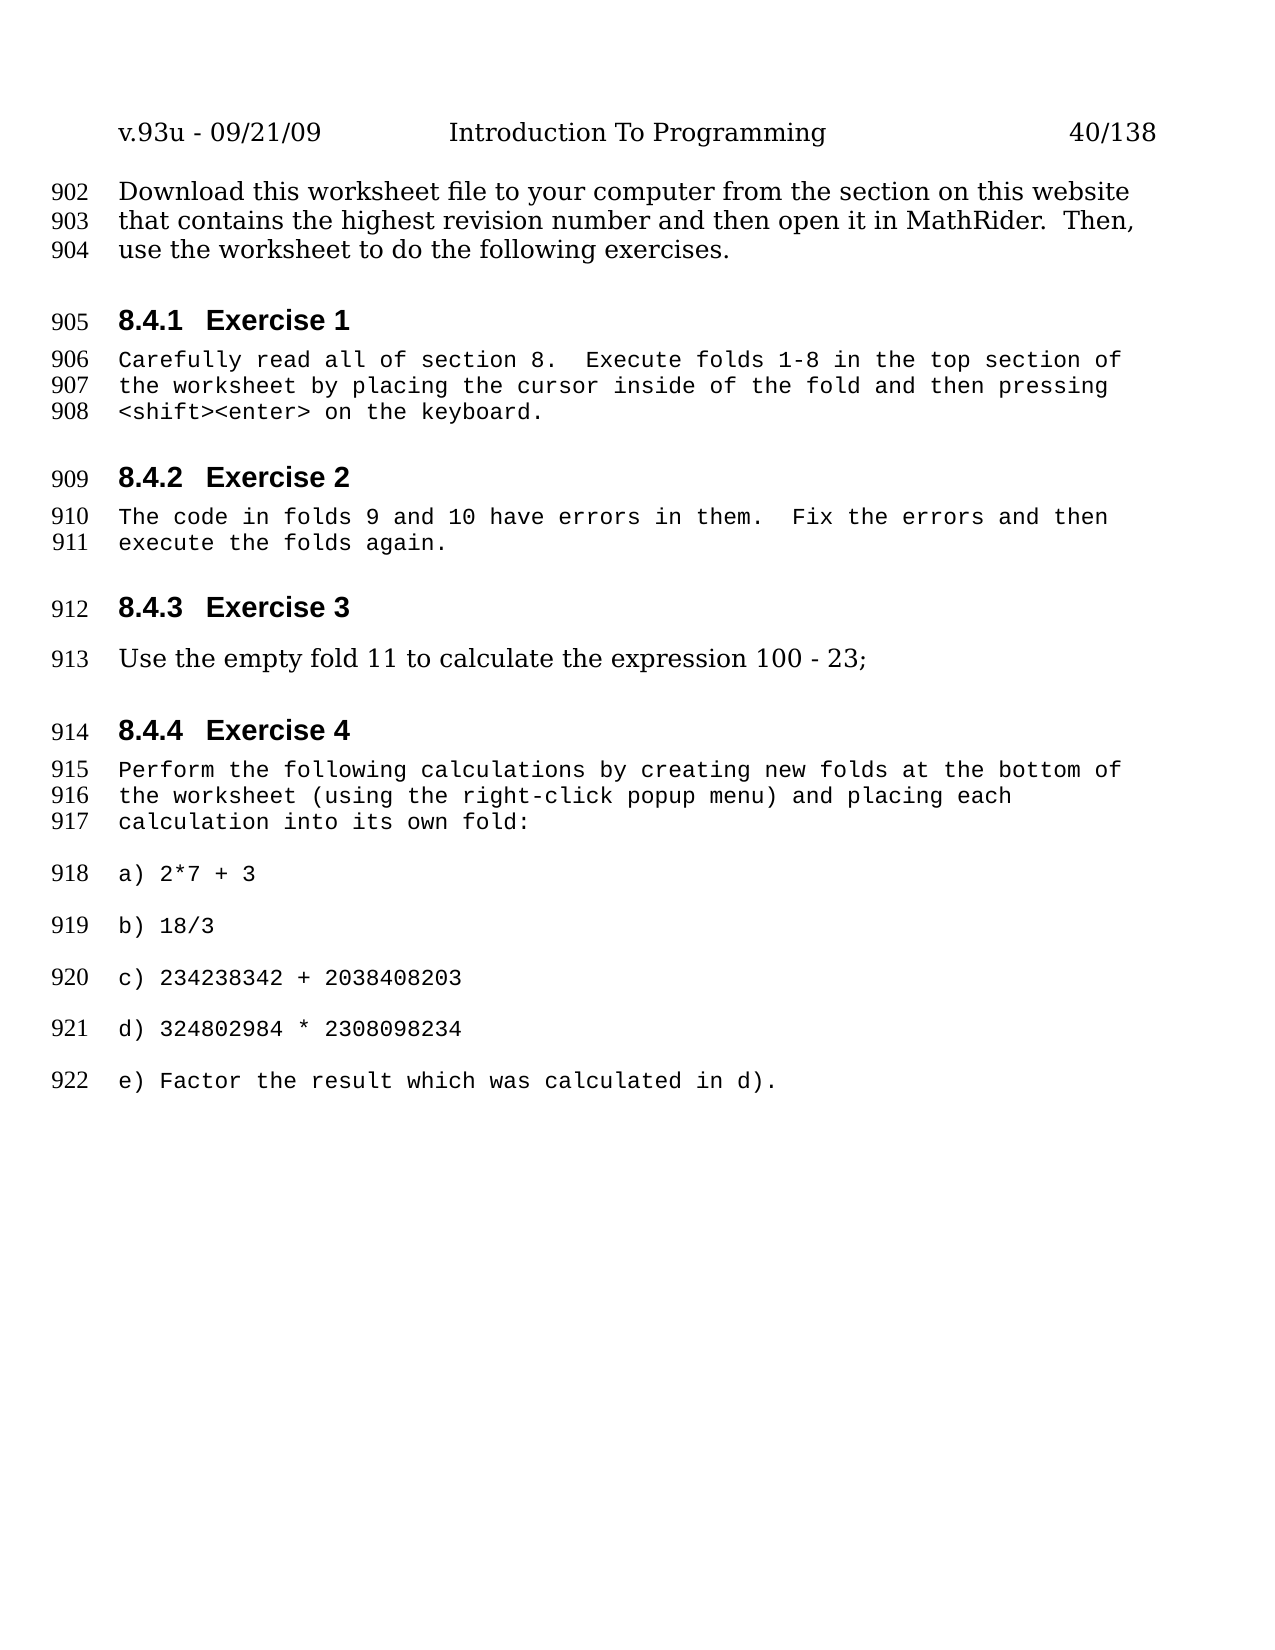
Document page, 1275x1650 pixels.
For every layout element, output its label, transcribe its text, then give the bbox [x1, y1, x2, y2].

text e) Factor the result which was calculated in d). [118, 1069, 1157, 1096]
text Use the empty fold 11 to calculate the expression 100 - 23; [118, 644, 1157, 674]
text c) 234238342 + 2038408203 [118, 966, 1157, 992]
subtitle Exercise 1 [118, 303, 1157, 337]
subtitle Exercise 4 [118, 713, 1157, 746]
text a) 2*7 + 3 [118, 862, 1157, 888]
text Carefully read all of section 8. Execute folds 1-8 in the top section of the worksheet by placing the cursor inside of the fold and then pressing <shift><enter> on the keyboard. [118, 349, 1157, 427]
text The code in folds 9 and 10 have errors in them. Fix the errors and then execute the folds again. [118, 505, 1157, 557]
subtitle Exercise 3 [118, 590, 1157, 624]
text d) 324802984 * 2308098234 [118, 1018, 1157, 1044]
text b) 18/3 [118, 914, 1157, 940]
subtitle Exercise 2 [118, 460, 1157, 493]
text Download this worksheet file to your computer from the section on this website that contains the highest revision number and then open it in MathRider. Then, use the worksheet to do the following exercises. [118, 177, 1157, 264]
text Perform the following calculations by creating new folds at the bottom of the worksheet (using the right-click popup menu) and placing each calculation into its own fold: [118, 758, 1157, 836]
